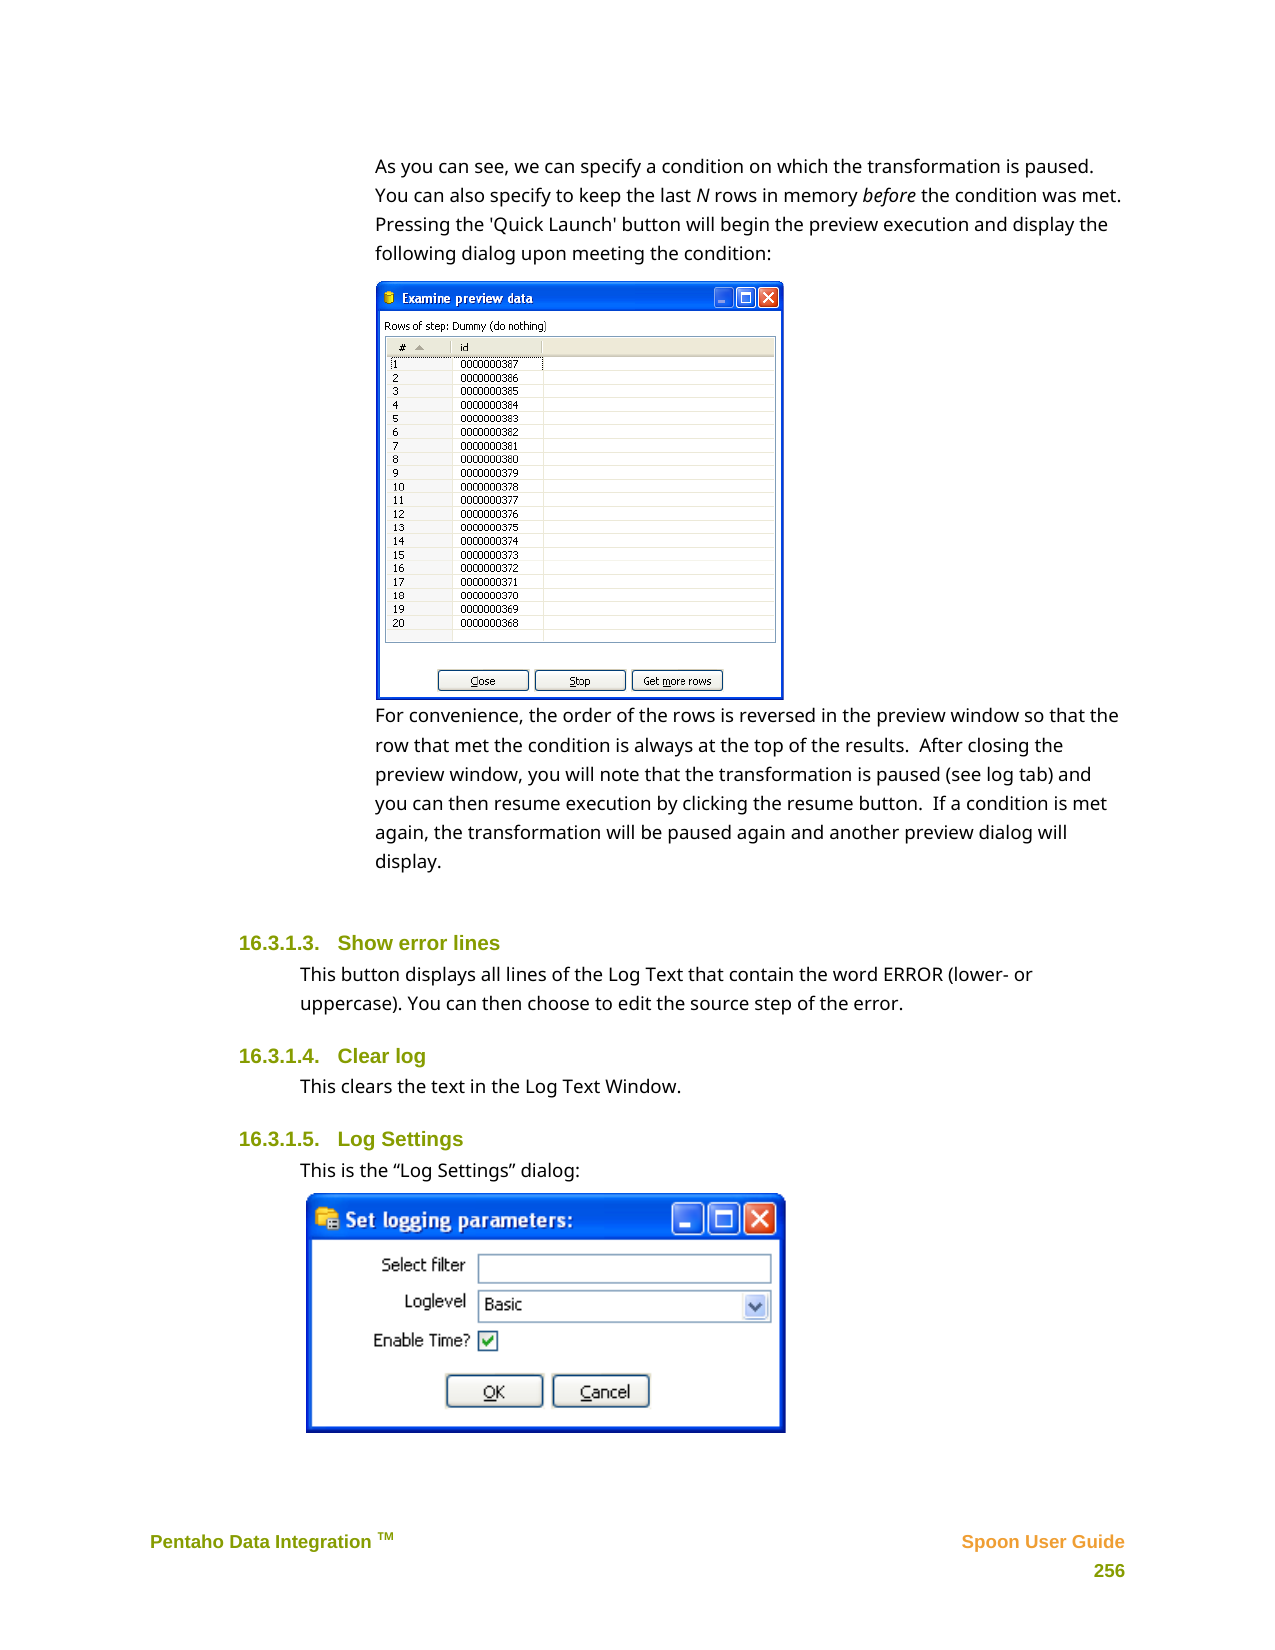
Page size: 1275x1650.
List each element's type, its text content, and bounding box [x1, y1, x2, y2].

text As you can see, we can specify a condition on which the transformation is paused. You can also specify to keep the last N rows in memory before the condition was met. Pressing the 'Quick Launch' button will begin the preview execution and display the following dialog upon meeting the condition: [375, 150, 1125, 267]
text This button displays all lines of the Log Text that contain the word ERROR (lower- or [300, 958, 1125, 987]
picture [306, 1193, 786, 1433]
subtitle Clear log [239, 1035, 1125, 1070]
text This is the “Log Settings” dialog: [300, 1154, 1125, 1183]
subtitle Log Settings [239, 1119, 1125, 1153]
picture [376, 281, 784, 700]
text This clears the text in the Log Text Window. [300, 1071, 1125, 1100]
subtitle Show error lines [239, 923, 1125, 957]
text uppercase). You can then choose to edit the source step of the error. [300, 987, 1125, 1016]
text For convenience, the order of the rows is reversed in the preview window so that the row that met the condition is always at the top of the results. After closing the preview window, you will note that the transformation is paused (see log tab) and you can then resume execution by clicking the resume button. If a condition is met again, the transformation will be paused again and another preview dialog will display. [375, 267, 1125, 874]
